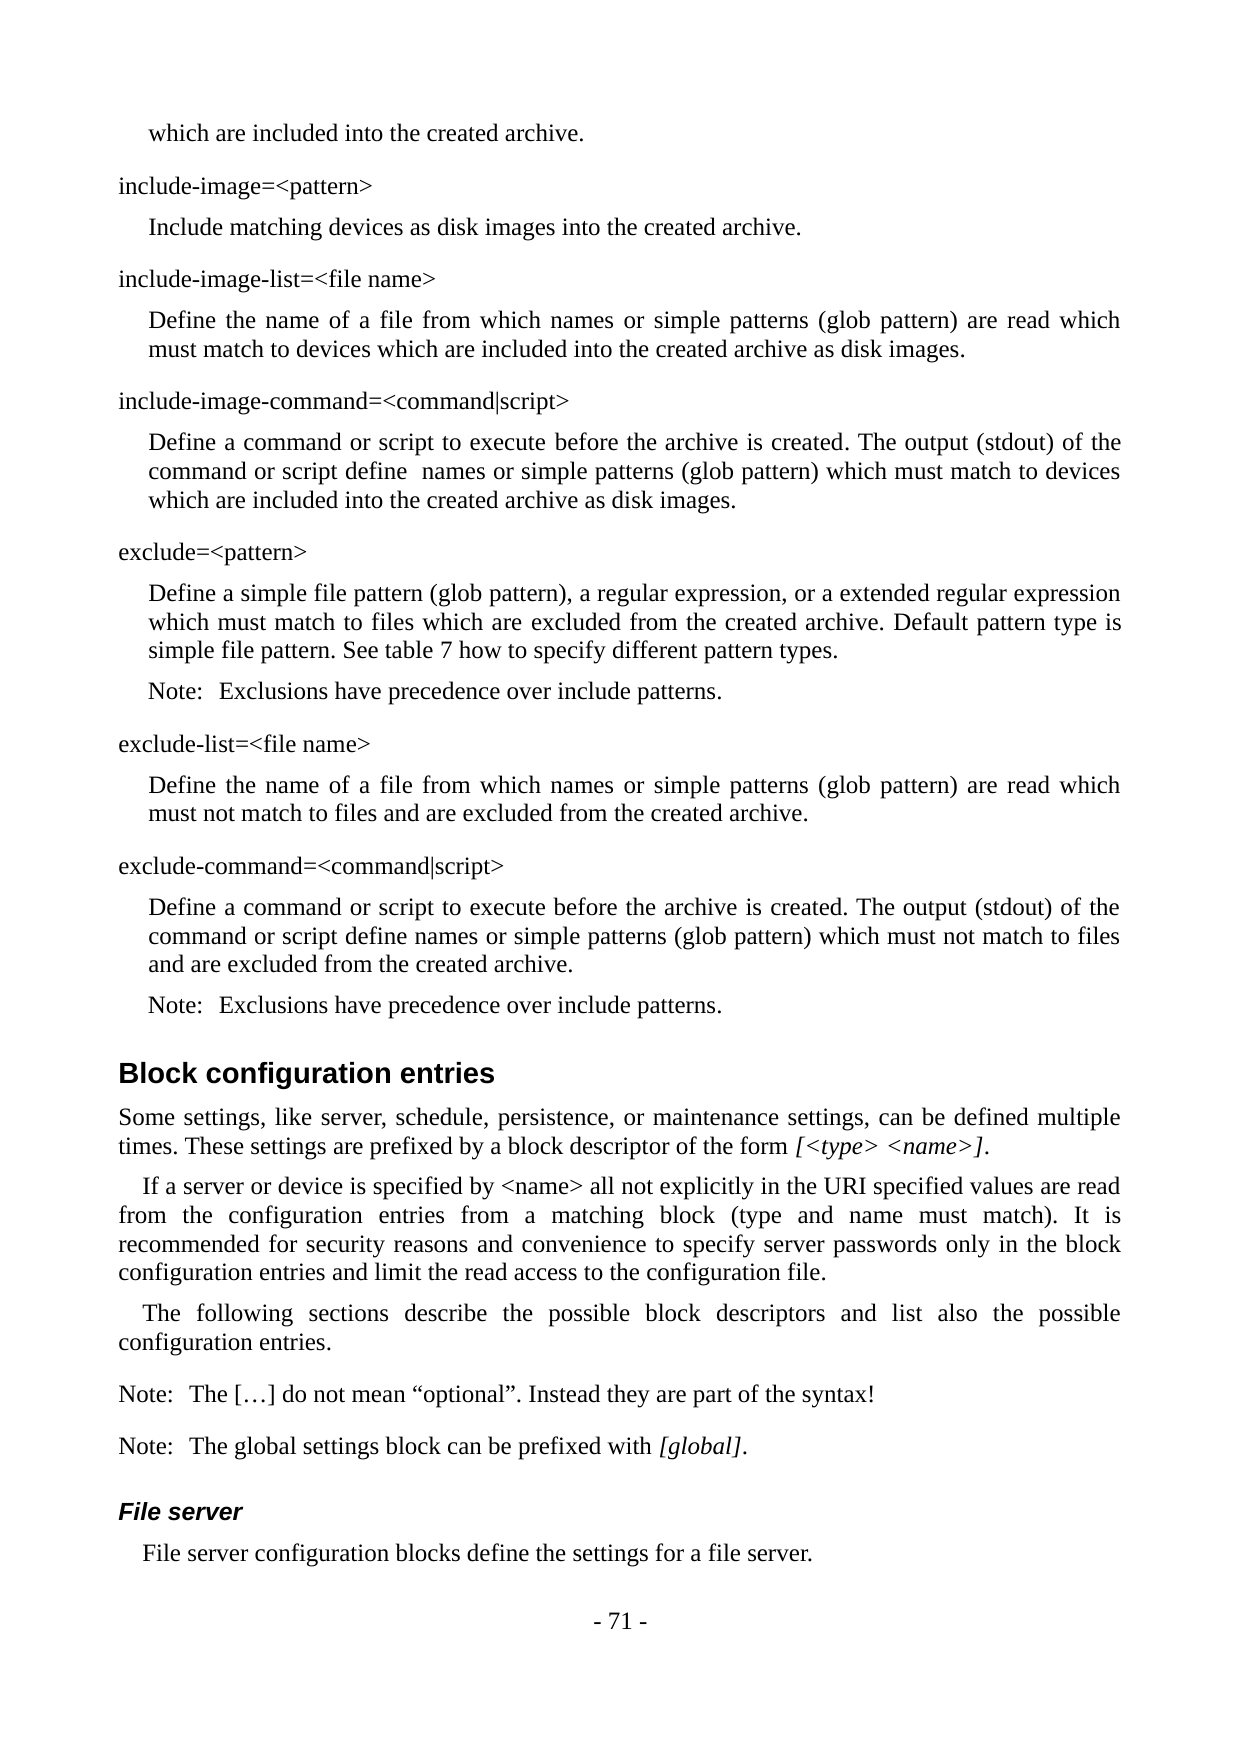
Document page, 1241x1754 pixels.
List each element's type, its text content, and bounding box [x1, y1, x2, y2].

text Note: Exclusions have precedence over include patterns. [148, 990, 1122, 1019]
text Define the name of a file from which names or simple patterns (glob pattern) are read which must match to devices which are included into the created archive as disk images. [148, 305, 1122, 362]
text If a server or device is specified by <name> all not explicitly in the URI specified values are read from the configuration entries from a matching block (type and name must match). It is recommended for security reasons and convenience to specify server passwords only in the block configuration entries and limit the read access to the configuration file. [118, 1171, 1122, 1286]
text Note: The global settings block can be prefixed with [global]. [118, 1431, 1122, 1460]
text File server configuration blocks define the settings for a file server. [118, 1538, 1122, 1567]
text The following sections describe the possible block descriptors and list also the possible configuration entries. [118, 1298, 1122, 1356]
title exclude=<pattern> [118, 537, 1122, 566]
subtitle File server [118, 1497, 1122, 1525]
text which are included into the created archive. [148, 118, 1122, 147]
text Note: Exclusions have precedence over include patterns. [148, 676, 1122, 705]
text Define a simple file pattern (glob pattern), a regular expression, or a extended regular expression which must match to files which are excluded from the created archive. Default pattern type is simple file pattern. See table 7 how to specify different pattern types. [148, 578, 1122, 664]
text Include matching devices as disk images into the created archive. [148, 212, 1122, 240]
text Define the name of a file from which names or simple patterns (glob pattern) are read which must not match to files and are excluded from the created archive. [148, 770, 1122, 827]
text Note: The […] do not mean “optional”. Instead they are part of the syntax! [118, 1379, 1122, 1408]
text Define a command or script to execute before the archive is created. The output (stdout) of the command or script define names or simple patterns (glob pattern) which must match to devices which are included into the created archive as disk images. [148, 427, 1122, 513]
subtitle Block configuration entries [118, 1056, 1122, 1089]
text Define a command or script to execute before the archive is created. The output (stdout) of the command or script define names or simple patterns (glob pattern) which must not match to files and are excluded from the created archive. [148, 892, 1122, 978]
title exclude-command=<command|script> [118, 851, 1122, 880]
title include-image-command=<command|script> [118, 386, 1122, 415]
text Some settings, like server, schedule, persistence, or maintenance settings, can be defined multiple times. These settings are prefixed by a block descriptor of the form [<type> <name>]. [118, 1102, 1122, 1159]
title exclude-list=<file name> [118, 729, 1122, 758]
title include-image=<pattern> [118, 171, 1122, 199]
title include-image-list=<file name> [118, 264, 1122, 293]
